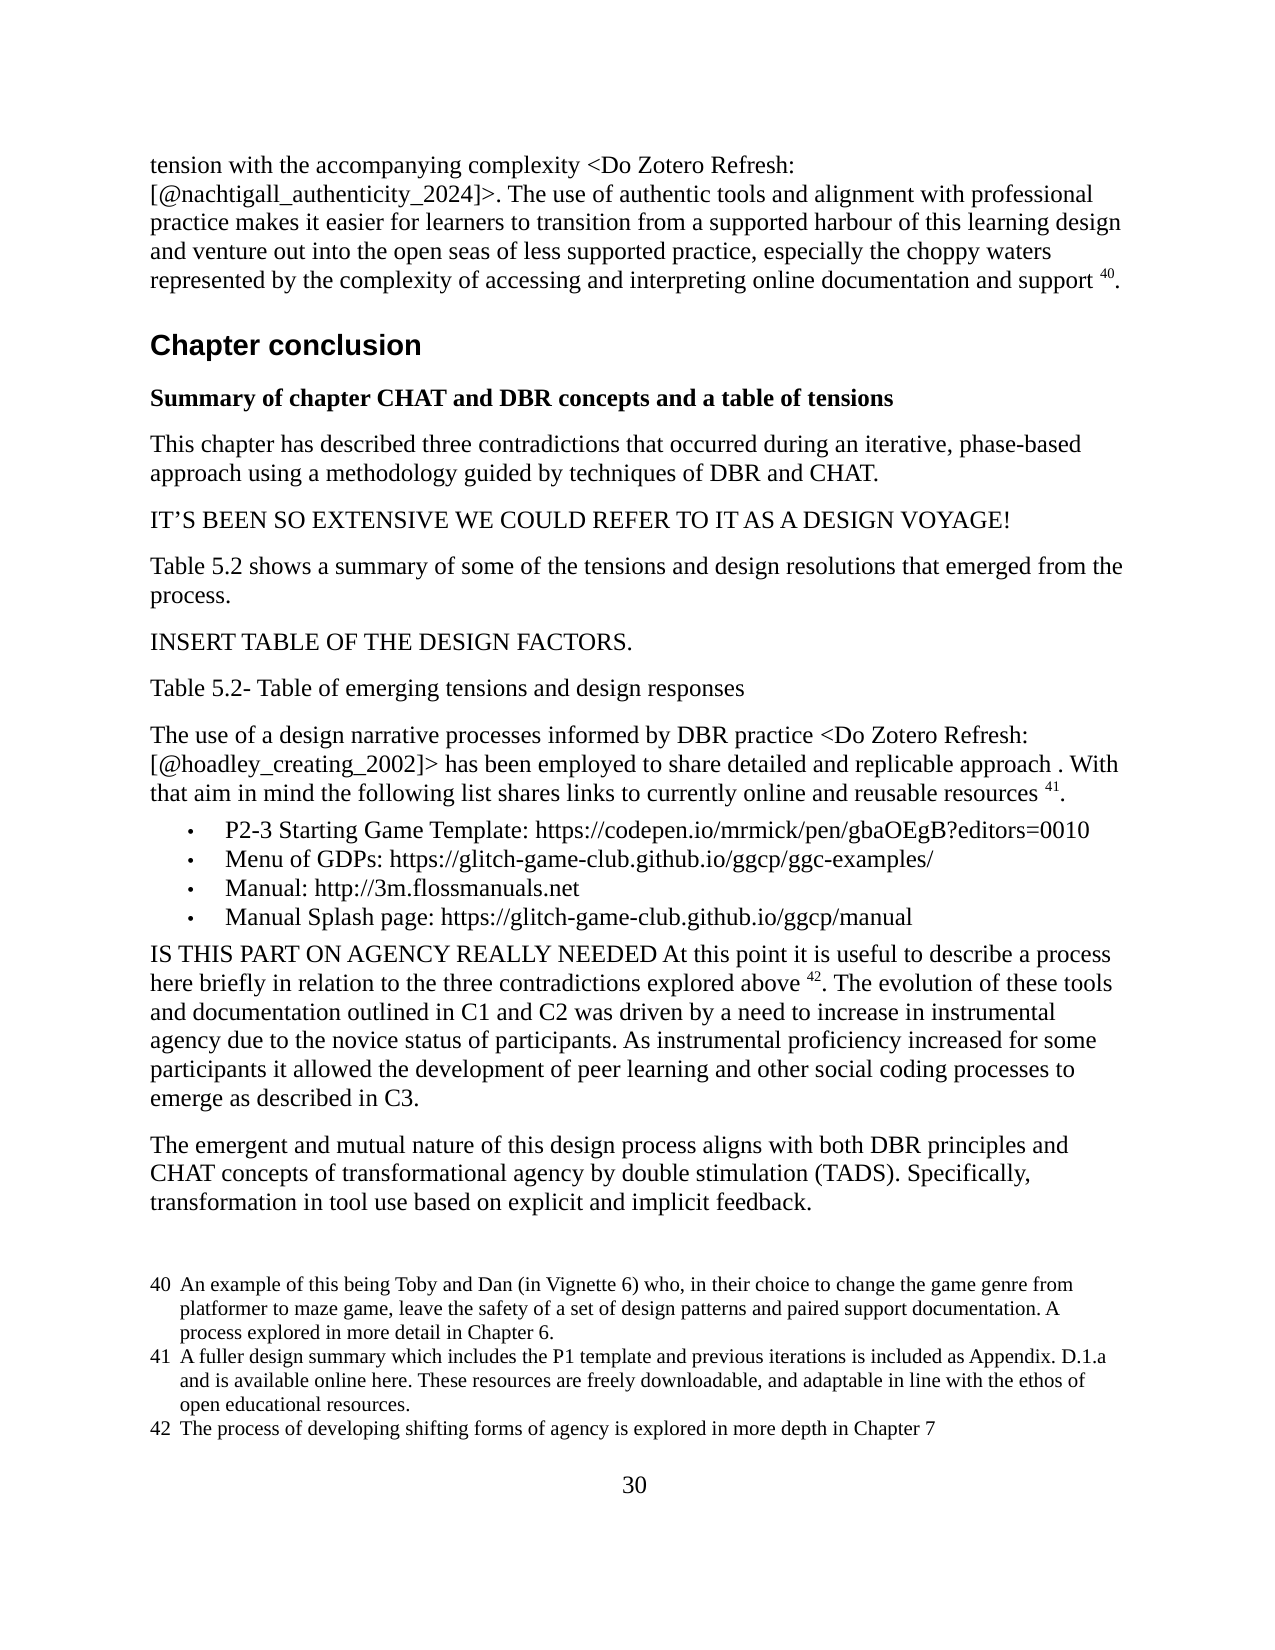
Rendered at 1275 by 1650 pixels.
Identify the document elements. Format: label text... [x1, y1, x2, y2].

subtitle Chapter conclusion [150, 328, 1125, 361]
text A fuller design summary which includes the P1 template and previous iterations is included as Appendix. D.1.a and is available online here. These resources are freely downloadable, and adaptable in line with the ethos of open educational resources. [150, 1344, 1125, 1416]
text IT’S BEEN SO EXTENSIVE WE COULD REFER TO IT AS A DESIGN VOYAGE! [150, 505, 1125, 533]
text Table 5.2- Table of emerging tensions and design responses [150, 673, 1125, 702]
list Manual: http://3m.flossmanuals.net [187, 873, 1125, 902]
text IS THIS PART ON AGENCY REALLY NEEDED At this point it is useful to describe a process here briefly in relation to the three contradictions explored above . The evolution of these tools and documentation outlined in C1 and C2 was driven by a need to increase in instrumental agency due to the novice status of participants. As instrumental proficiency increased for some participants it allowed the development of peer learning and other social coding processes to emerge as described in C3. [150, 939, 1125, 1112]
text The process of developing shifting forms of agency is explored in more depth in Chapter 7 [150, 1416, 1125, 1440]
text The emergent and mutual nature of this design process aligns with both DBR principles and CHAT concepts of transformational agency by double stimulation (TADS). Specifically, transformation in tool use based on explicit and implicit feedback. [150, 1130, 1125, 1216]
text INSERT TABLE OF THE DESIGN FACTORS. [150, 627, 1125, 656]
text The use of a design narrative processes informed by DBR practice <Do Zotero Refresh: [@hoadley_creating_2002]> has been employed to share detailed and replicable approach . With that aim in mind the following list shares links to currently online and reusable resources . [150, 720, 1125, 806]
text tension with the accompanying complexity <Do Zotero Refresh: [@nachtigall_authenticity_2024]>. The use of authentic tools and alignment with professional practice makes it easier for learners to transition from a supported harbour of this learning design and venture out into the open seas of less supported practice, especially the choppy waters represented by the complexity of accessing and interpreting online documentation and support . [150, 150, 1125, 294]
text Summary of chapter CHAT and DBR concepts and a table of tensions [150, 383, 1125, 411]
list Menu of GDPs: https://glitch-game-club.github.io/ggcp/ggc-examples/ [187, 844, 1125, 873]
list P2-3 Starting Game Template: https://codepen.io/mrmick/pen/gbaOEgB?editors=0010 [187, 815, 1125, 844]
text An example of this being Toby and Dan (in Vignette 6) who, in their choice to change the game genre from platformer to maze game, leave the safety of a set of design patterns and paired support documentation. A process explored in more detail in Chapter 6. [150, 1272, 1125, 1344]
list Manual Splash page: https://glitch-game-club.github.io/ggcp/manual [187, 902, 1125, 930]
text This chapter has described three contradictions that occurred during an iterative, phase-based approach using a methodology guided by techniques of DBR and CHAT. [150, 429, 1125, 487]
text Table 5.2 shows a summary of some of the tensions and design resolutions that emerged from the process. [150, 551, 1125, 609]
